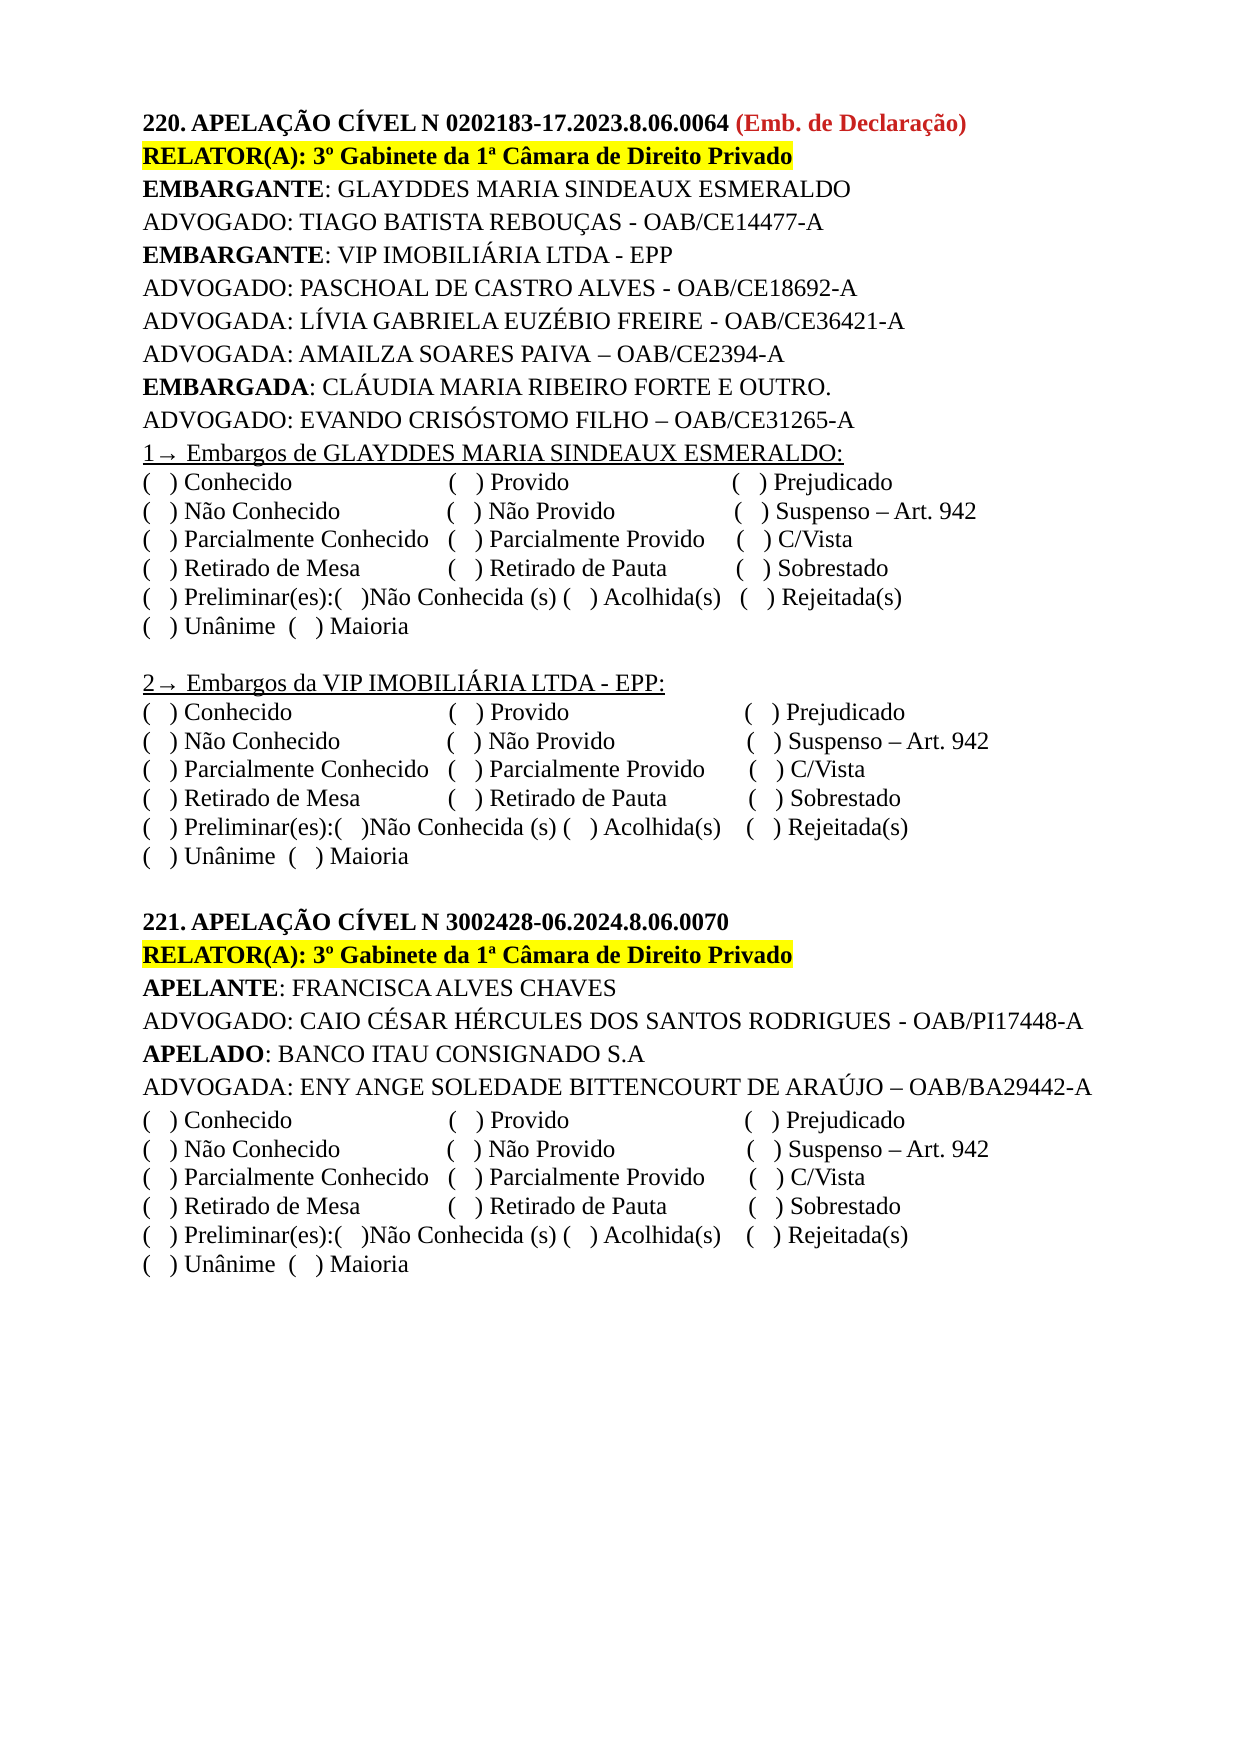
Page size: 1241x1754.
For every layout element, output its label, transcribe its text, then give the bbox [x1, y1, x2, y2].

text ( ) Conhecido ( ) Provido ( ) Prejudicado [142, 697, 1141, 726]
text ( ) Parcialmente Conhecido ( ) Parcialmente Provido ( ) C/Vista [142, 524, 1158, 553]
text ( ) Conhecido ( ) Provido ( ) Prejudicado [142, 1105, 1141, 1134]
text ( ) Preliminar(es):( )Não Conhecida (s) ( ) Acolhida(s) ( ) Rejeitada(s) [142, 1220, 1158, 1249]
text 1→ Embargos de GLAYDDES MARIA SINDEAUX ESMERALDO: [142, 438, 1141, 467]
text ( ) Não Conhecido ( ) Não Provido ( ) Suspenso – Art. 942 [142, 1134, 1158, 1162]
text ( ) Não Conhecido ( ) Não Provido ( ) Suspenso – Art. 942 [142, 726, 1158, 754]
text ( ) Conhecido ( ) Provido ( ) Prejudicado [142, 467, 1141, 496]
text ( ) Preliminar(es):( )Não Conhecida (s) ( ) Acolhida(s) ( ) Rejeitada(s) [142, 812, 1158, 841]
text ( ) Retirado de Mesa ( ) Retirado de Pauta ( ) Sobrestado [142, 783, 1158, 812]
text 2→ Embargos da VIP IMOBILIÁRIA LTDA - EPP: [142, 668, 1141, 697]
text 220. APELAÇÃO CÍVEL N 0202183-17.2023.8.06.0064 (Emb. de Declaração) RELATOR(A): 3º Gabinete da 1ª Câmara de Direito Privado EMBARGANTE: GLAYDDES MARIA SINDEAUX ESMERALDO ADVOGADO: TIAGO BATISTA REBOUÇAS - OAB/CE14477-A EMBARGANTE: VIP IMOBILIÁRIA LTDA - EPP ADVOGADO: PASCHOAL DE CASTRO ALVES - OAB/CE18692-A ADVOGADA: LÍVIA GABRIELA EUZÉBIO FREIRE - OAB/CE36421-A ADVOGADA: AMAILZA SOARES PAIVA – OAB/CE2394-A [142, 75, 1141, 368]
text ( ) Parcialmente Conhecido ( ) Parcialmente Provido ( ) C/Vista [142, 1162, 1158, 1191]
text ( ) Unânime ( ) Maioria [142, 611, 1158, 639]
text EMBARGADA: CLÁUDIA MARIA RIBEIRO FORTE E OUTRO. ADVOGADO: EVANDO CRISÓSTOMO FILHO – OAB/CE31265-A [142, 372, 1141, 434]
text ( ) Retirado de Mesa ( ) Retirado de Pauta ( ) Sobrestado [142, 1191, 1158, 1220]
text ( ) Unânime ( ) Maioria 221. APELAÇÃO CÍVEL N 3002428-06.2024.8.06.0070 RELATOR(A): 3º Gabinete da 1ª Câmara de Direito Privado APELANTE: FRANCISCA ALVES CHAVES ADVOGADO: CAIO CÉSAR HÉRCULES DOS SANTOS RODRIGUES - OAB/PI17448-A APELADO: BANCO ITAU CONSIGNADO S.A ADVOGADA: ENY ANGE SOLEDADE BITTENCOURT DE ARAÚJO – OAB/BA29442-A [142, 841, 1141, 1101]
text ( ) Retirado de Mesa ( ) Retirado de Pauta ( ) Sobrestado [142, 553, 1158, 582]
text ( ) Preliminar(es):( )Não Conhecida (s) ( ) Acolhida(s) ( ) Rejeitada(s) [142, 582, 1158, 611]
text ( ) Não Conhecido ( ) Não Provido ( ) Suspenso – Art. 942 [142, 496, 1158, 524]
text ( ) Unânime ( ) Maioria [142, 1249, 1141, 1343]
text ( ) Parcialmente Conhecido ( ) Parcialmente Provido ( ) C/Vista [142, 754, 1158, 783]
